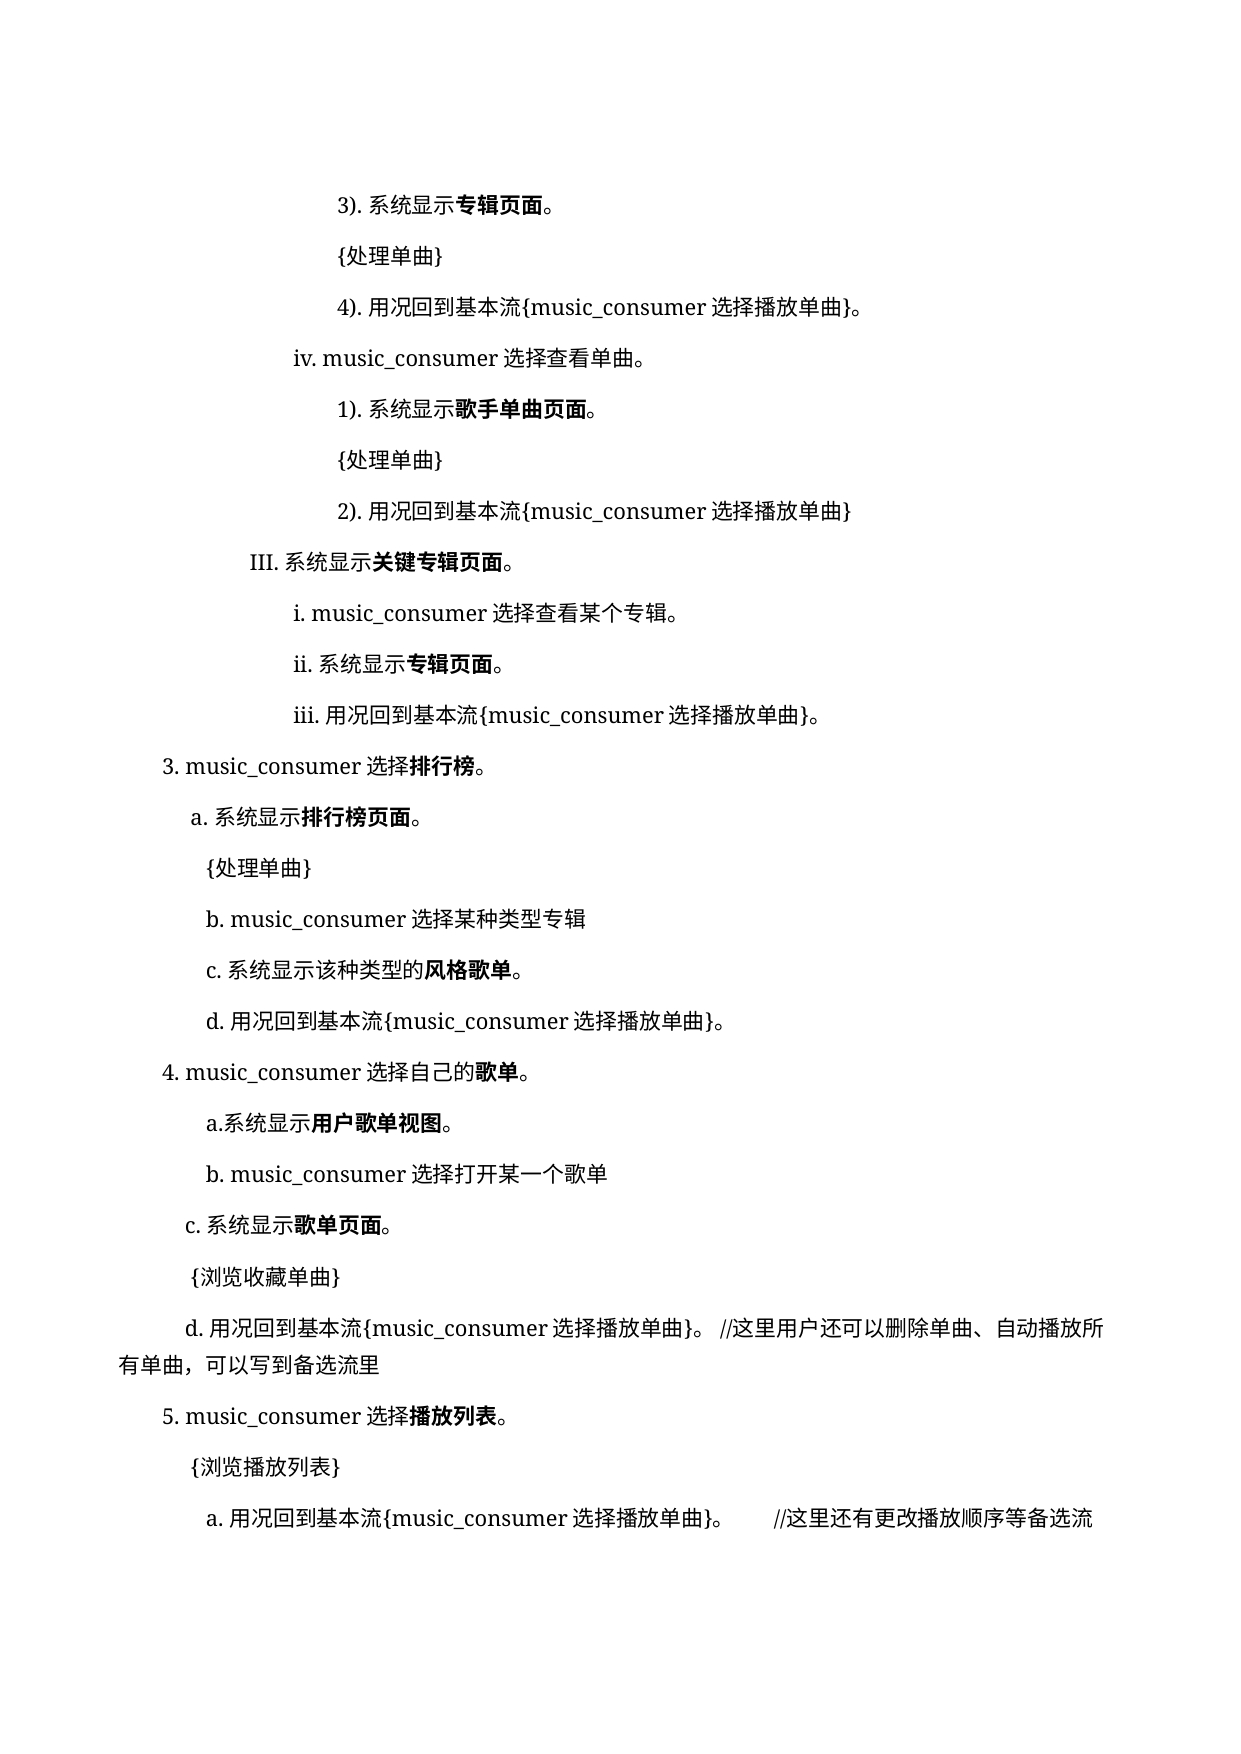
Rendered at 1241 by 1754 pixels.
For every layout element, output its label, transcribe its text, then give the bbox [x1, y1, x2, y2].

text iv. music_consumer选择查看单曲。 [118, 341, 1122, 372]
text d. 用况回到基本流{music_consumer选择播放单曲}。 [118, 1004, 1122, 1036]
text b. music_consumer选择某种类型专辑 [118, 902, 1122, 934]
text c. 系统显示歌单页面。 [118, 1208, 1122, 1240]
text 3. music_consumer选择排行榜。 [118, 749, 1122, 781]
text {处理单曲} [118, 851, 1122, 883]
text {处理单曲} [118, 239, 1122, 270]
text {处理单曲} [118, 443, 1122, 474]
text a. 系统显示排行榜页面。 [118, 800, 1122, 832]
text 5. music_consumer选择播放列表。 [118, 1399, 1122, 1431]
text a. 用况回到基本流{music_consumer选择播放单曲}。 //这里还有更改播放顺序等备选流 [118, 1501, 1122, 1533]
text {浏览播放列表} [118, 1450, 1122, 1482]
text ii. 系统显示专辑页面。 [118, 647, 1122, 679]
text {浏览收藏单曲} [118, 1259, 1122, 1291]
text 2). 用况回到基本流{music_consumer选择播放单曲} [118, 494, 1122, 526]
text i. music_consumer选择查看某个专辑。 [118, 596, 1122, 628]
text b. music_consumer选择打开某一个歌单 [118, 1157, 1122, 1189]
text 4). 用况回到基本流{music_consumer选择播放单曲}。 [118, 290, 1122, 321]
text d. 用况回到基本流{music_consumer选择播放单曲}。 //这里用户还可以删除单曲、自动播放所有单曲，可以写到备选流里 [118, 1311, 1122, 1380]
text 1). 系统显示歌手单曲页面。 [118, 392, 1122, 423]
text c. 系统显示该种类型的风格歌单。 [118, 953, 1122, 985]
text III. 系统显示关键专辑页面。 [118, 545, 1122, 577]
text 3). 系统显示专辑页面。 [118, 188, 1122, 219]
text iii. 用况回到基本流{music_consumer选择播放单曲}。 [118, 698, 1122, 730]
text 4. music_consumer选择自己的歌单。 [118, 1055, 1122, 1087]
text a.系统显示用户歌单视图。 [118, 1106, 1122, 1138]
